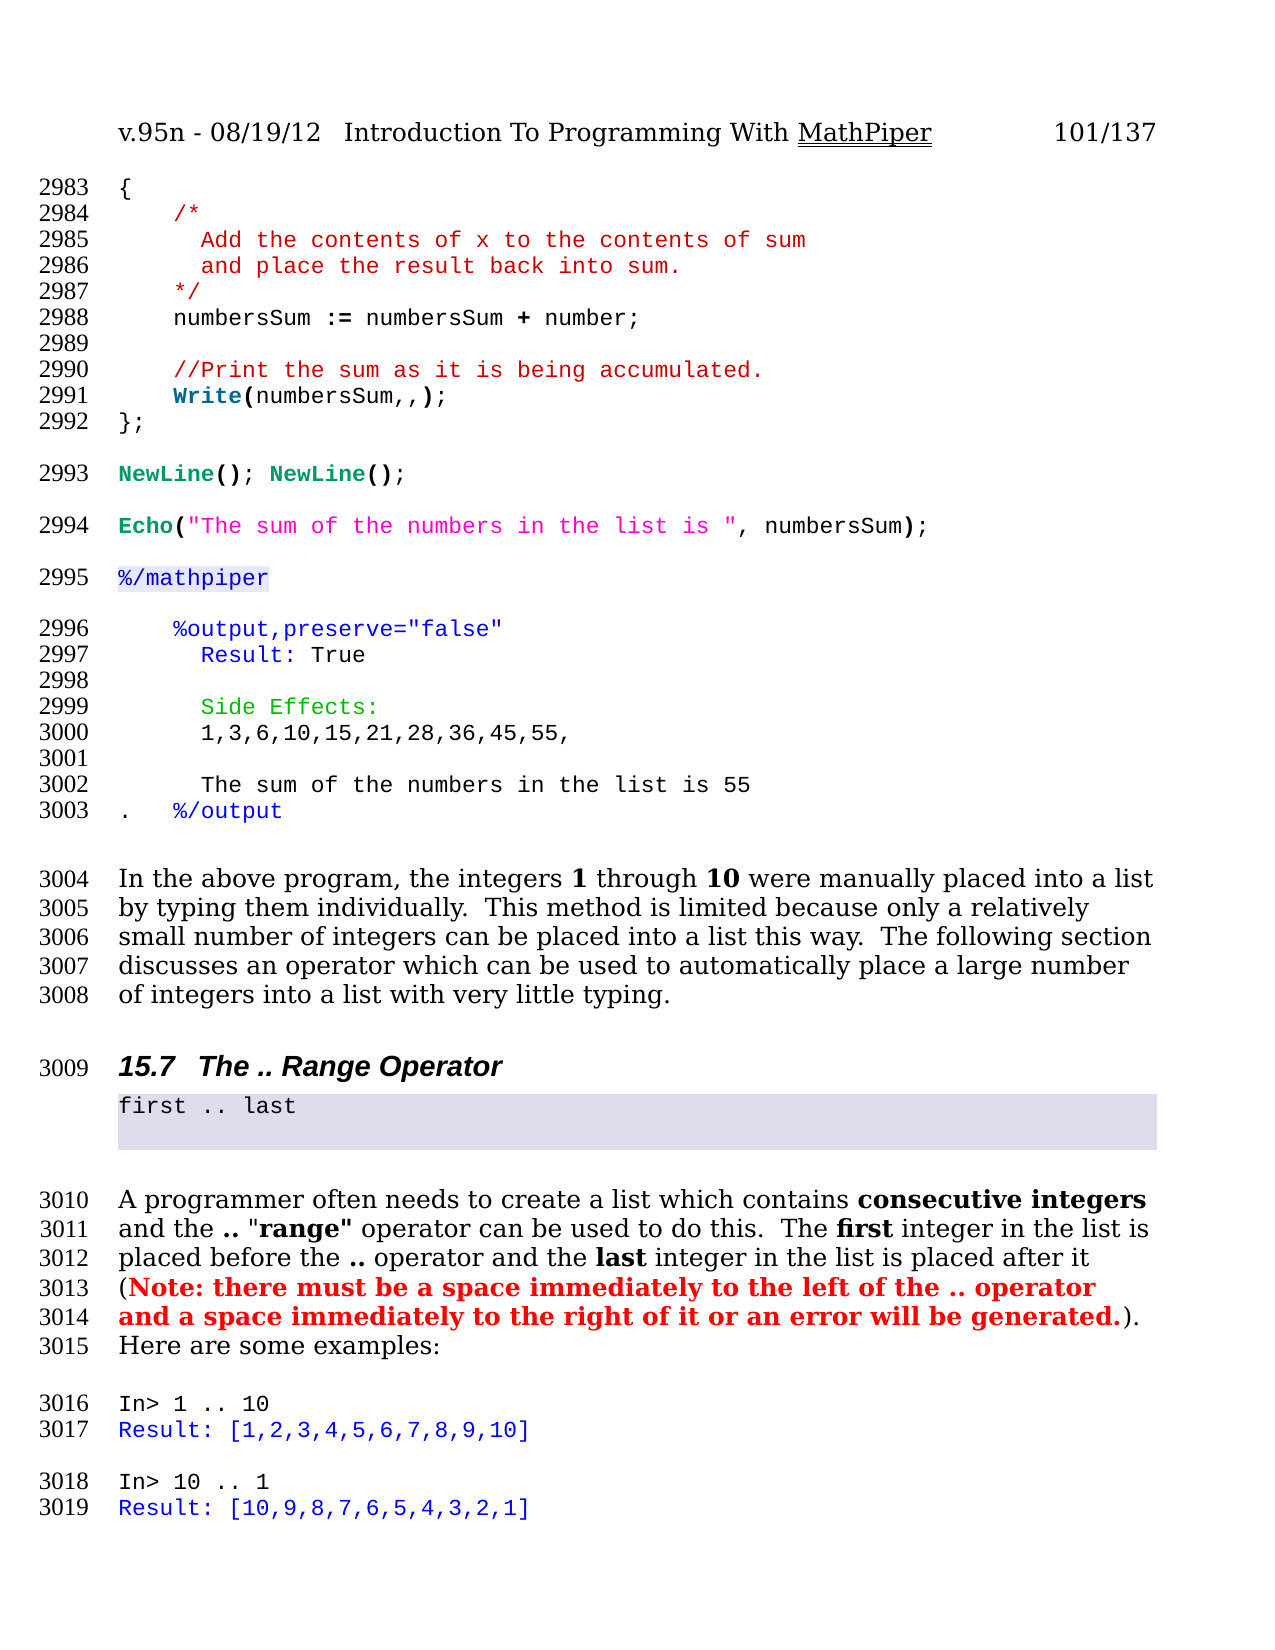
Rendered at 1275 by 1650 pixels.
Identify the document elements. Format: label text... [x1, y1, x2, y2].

text The sum of the numbers in the list is 55 [118, 773, 1157, 799]
text %output,preserve="false" [118, 618, 1157, 644]
text %/mathpiper [118, 566, 1157, 592]
text Result: [10,9,8,7,6,5,4,3,2,1] [118, 1496, 1157, 1522]
subtitle The .. Range Operator [118, 1049, 1157, 1082]
text NewLine(); NewLine(); [118, 462, 1157, 488]
text //Print the sum as it is being accumulated. [118, 358, 1157, 384]
text Echo("The sum of the numbers in the list is ", numbersSum); [118, 514, 1157, 540]
text A programmer often needs to create a list which contains consecutive integers and the .. "range" operator can be used to do this. The first integer in the list is placed before the .. operator and the last integer in the list is placed after it (Note: there must be a space immediately to the left of the .. operator and a space immediately to the right of it or an error will be generated.). Here are some examples: [118, 1184, 1157, 1361]
text { [118, 177, 1157, 203]
text */ [118, 281, 1157, 306]
text numbersSum := numbersSum + number; [118, 306, 1157, 332]
text In the above program, the integers 1 through 10 were manually placed into a list by typing them individually. This method is limited because only a relatively small number of integers can be placed into a list this way. The following section discusses an operator which can be used to automatically place a large number of integers into a list with very little typing. [118, 864, 1157, 1010]
table_header first .. last [118, 1094, 1157, 1150]
text Result: [1,2,3,4,5,6,7,8,9,10] [118, 1418, 1157, 1444]
text . %/output [118, 799, 1157, 825]
text Result: True [118, 644, 1157, 669]
text Add the contents of x to the contents of sum [118, 229, 1157, 254]
text }; [118, 410, 1157, 436]
text 1,3,6,10,15,21,28,36,45,55, [118, 721, 1157, 747]
text Write(numbersSum,,); [118, 384, 1157, 410]
text and place the result back into sum. [118, 254, 1157, 281]
text /* [118, 203, 1157, 229]
text In> 1 .. 10 [118, 1393, 1157, 1418]
text Side Effects: [118, 696, 1157, 721]
text In> 10 .. 1 [118, 1470, 1157, 1496]
